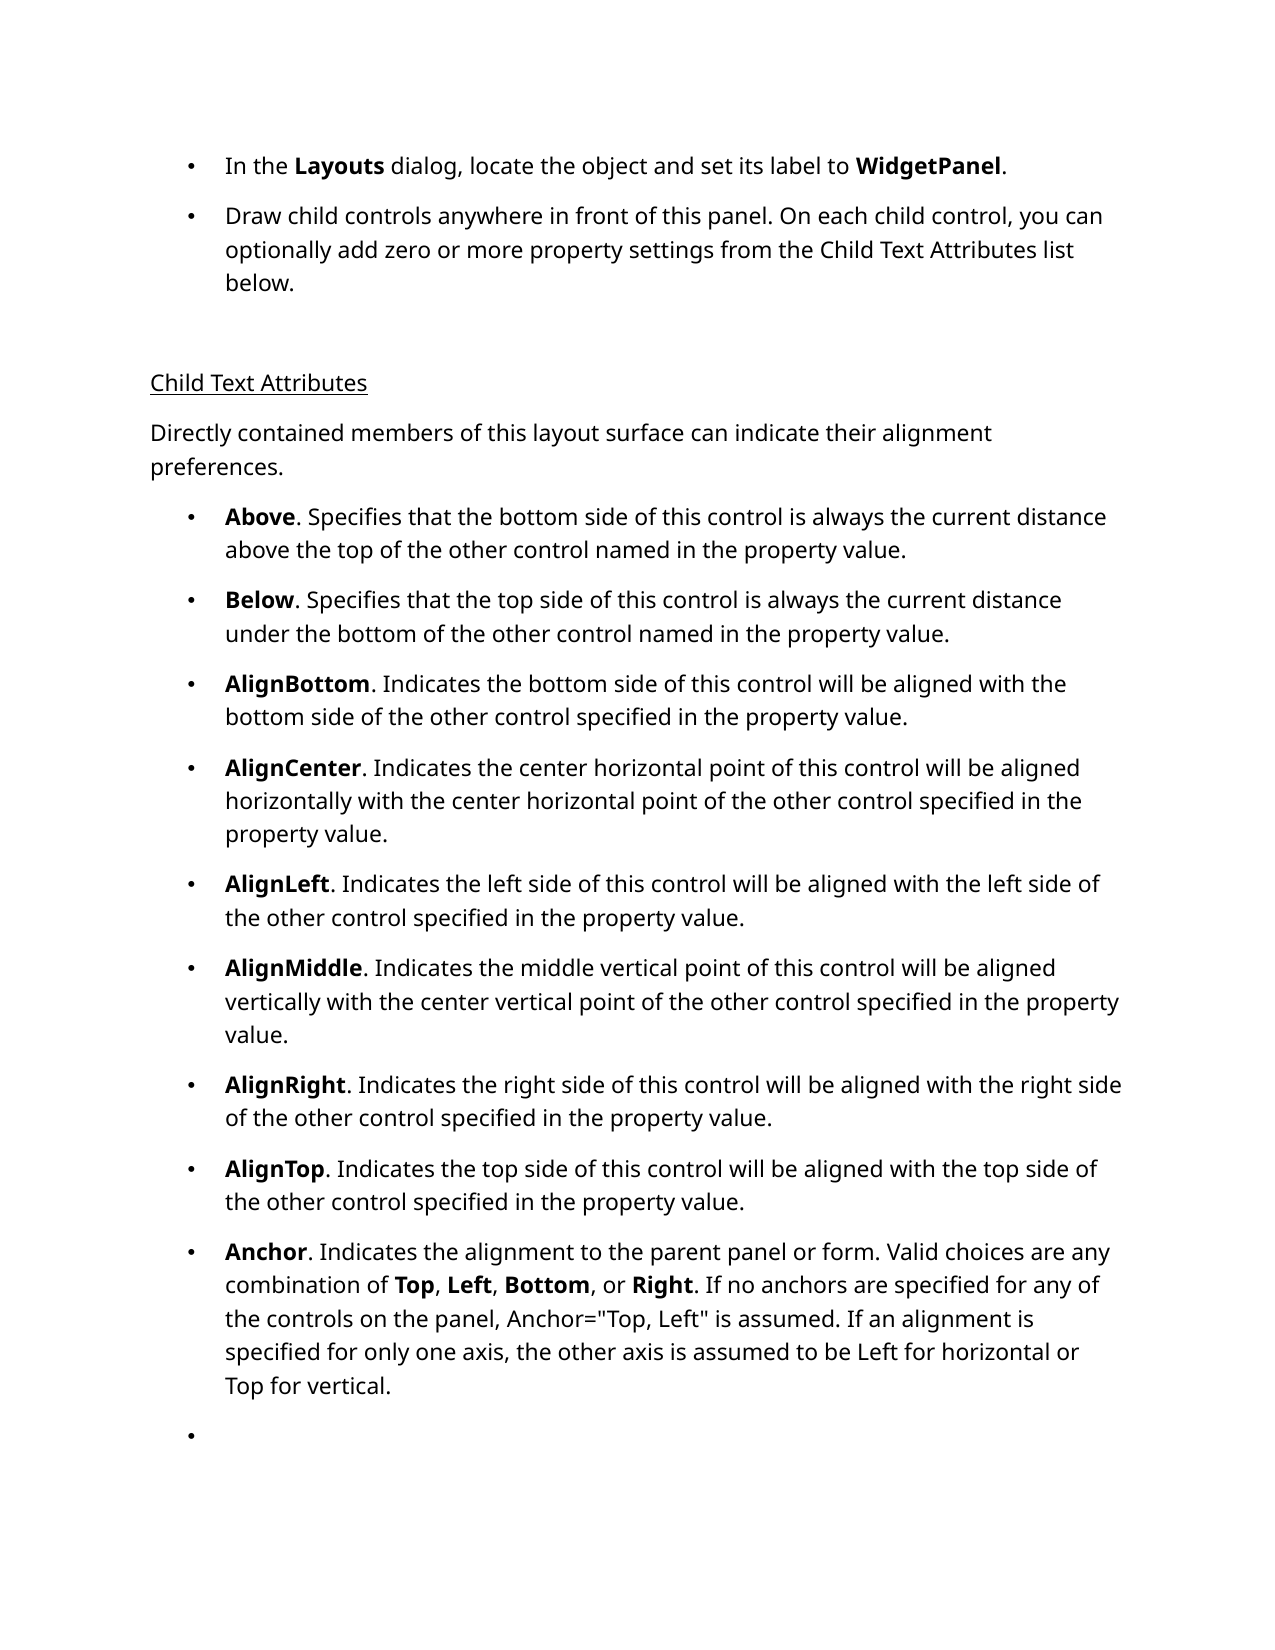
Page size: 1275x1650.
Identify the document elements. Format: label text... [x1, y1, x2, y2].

list AlignMiddle. Indicates the middle vertical point of this control will be aligned vertically with the center vertical point of the other control specified in the property value. [187, 952, 1125, 1050]
list AlignRight. Indicates the right side of this control will be aligned with the right side of the other control specified in the property value. [187, 1069, 1125, 1134]
list AlignTop. Indicates the top side of this control will be aligned with the top side of the other control specified in the property value. [187, 1152, 1125, 1217]
list In the Layouts dialog, locate the object and set its label to WidgetPanel. [187, 150, 1125, 181]
text Directly contained members of this layout surface can indicate their alignment preferences. [150, 417, 1125, 482]
list Below. Specifies that the top side of this control is always the current distance under the bottom of the other control named in the property value. [187, 584, 1125, 649]
list Draw child controls anywhere in front of this panel. On each child control, you can optionally add zero or more property settings from the Child Text Attributes list below. [187, 200, 1125, 298]
list AlignBottom. Indicates the bottom side of this control will be aligned with the bottom side of the other control specified in the property value. [187, 668, 1125, 733]
list AlignCenter. Indicates the center horizontal point of this control will be aligned horizontally with the center horizontal point of the other control specified in the property value. [187, 751, 1125, 849]
list Above. Specifies that the bottom side of this control is always the current distance above the top of the other control named in the property value. [187, 501, 1125, 566]
list AlignLeft. Indicates the left side of this control will be aligned with the left side of the other control specified in the property value. [187, 868, 1125, 933]
text Child Text Attributes [150, 367, 1125, 398]
list Anchor. Indicates the alignment to the parent panel or form. Valid choices are any combination of Top, Left, Bottom, or Right. If no anchors are specified for any of the controls on the panel, Anchor="Top, Left" is assumed. If an alignment is specified for only one axis, the other axis is assumed to be Left for horizontal or Top for vertical. [187, 1236, 1125, 1401]
